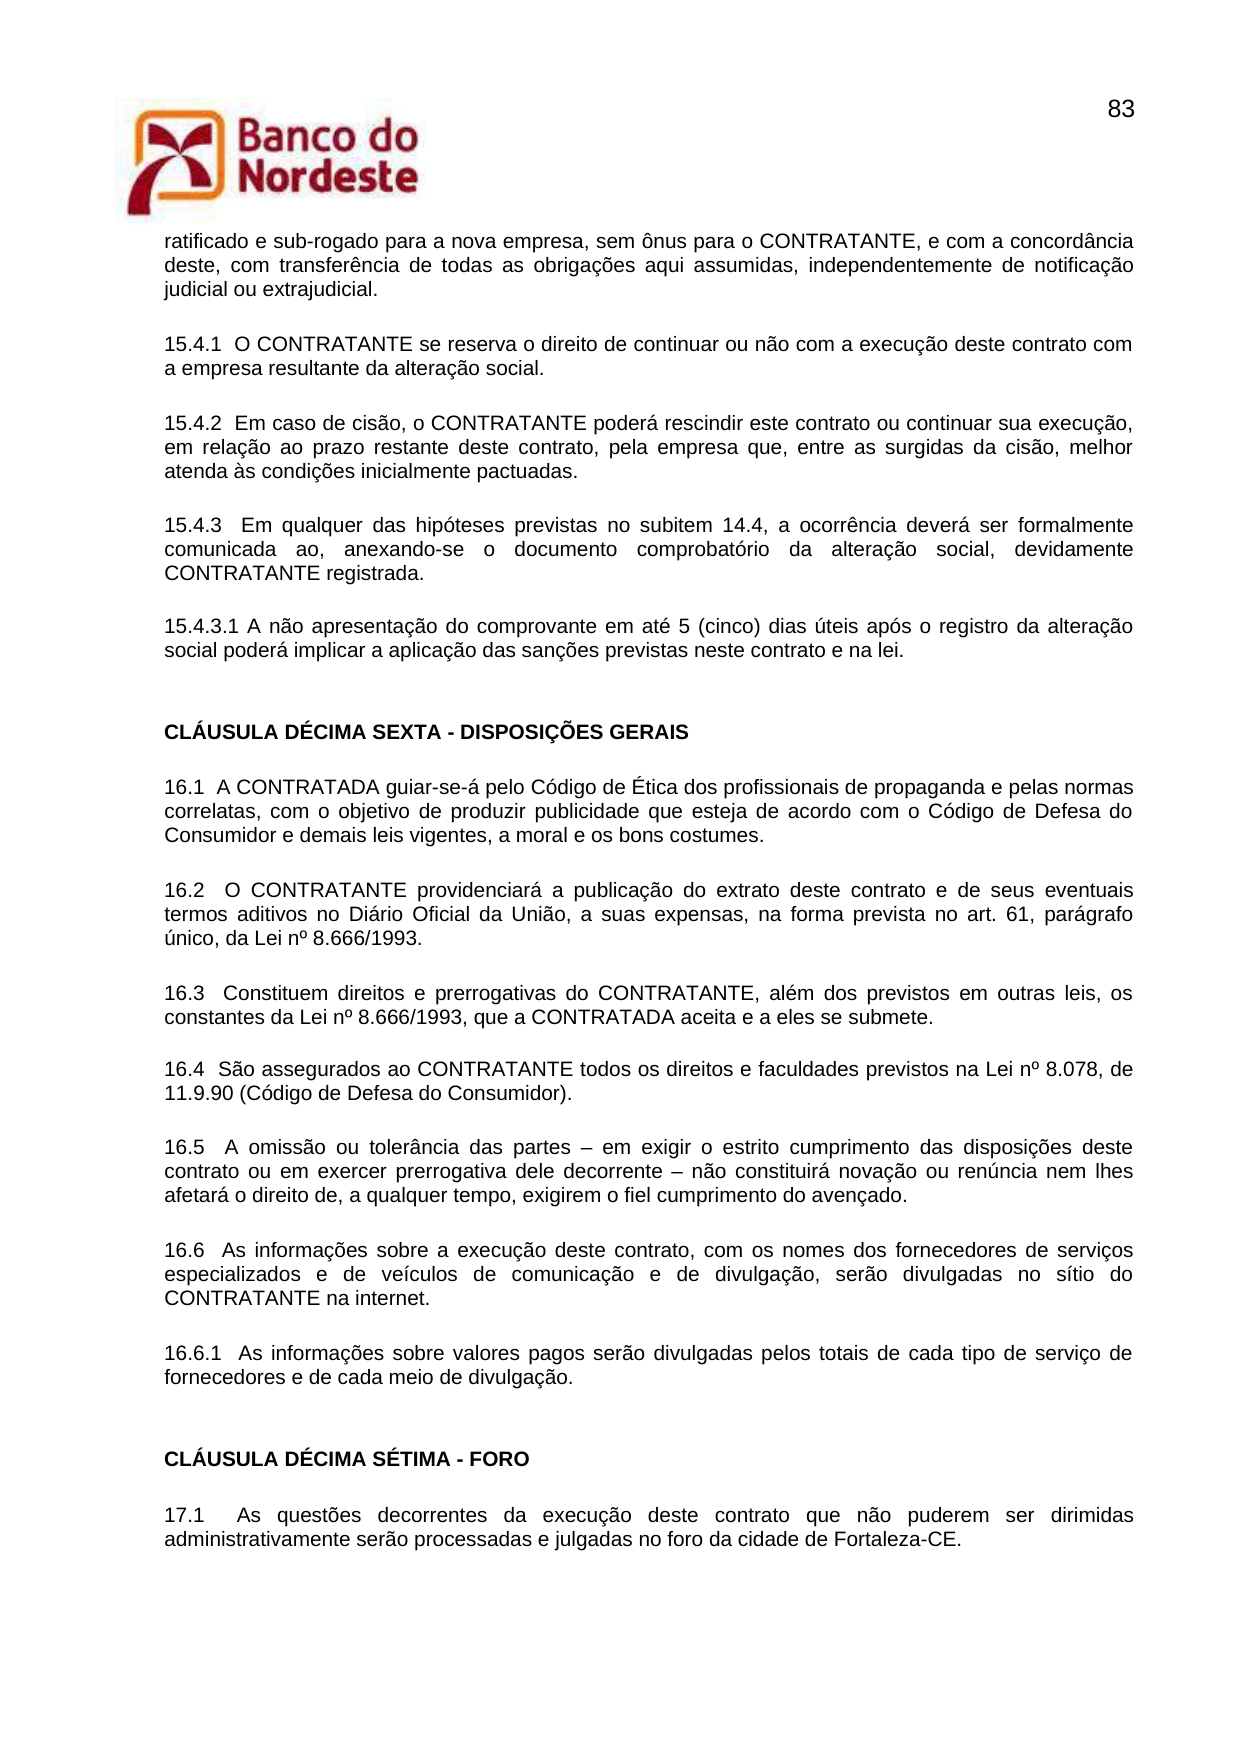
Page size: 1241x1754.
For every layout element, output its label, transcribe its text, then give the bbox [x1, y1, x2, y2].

text 16.6.1 As informações sobre valores pagos serão divulgadas pelos totais de cada tipo de serviço de fornecedores e de cada meio de divulgação. [164, 1341, 1135, 1389]
text 16.2 O CONTRATANTE providenciará a publicação do extrato deste contrato e de seus eventuais termos aditivos no Diário Oficial da União, a suas expensas, na forma prevista no art. 61, parágrafo único, da Lei nº 8.666/1993. [164, 878, 1135, 950]
text CLÁUSULA DÉCIMA SEXTA - DISPOSIÇÕES GERAIS [164, 720, 1135, 744]
text 15.4.3.1 A não apresentação do comprovante em até 5 (cinco) dias úteis após o registro da alteração social poderá implicar a aplicação das sanções previstas neste contrato e na lei. [164, 613, 1135, 661]
text 16.3 Constituem direitos e prerrogativas do CONTRATANTE, além dos previstos em outras leis, os constantes da Lei nº 8.666/1993, que a CONTRATADA aceita e a eles se submete. [164, 981, 1135, 1029]
text 15.4.1 O CONTRATANTE se reserva o direito de continuar ou não com a execução deste contrato com a empresa resultante da alteração social. [164, 332, 1135, 379]
text 15.4.3 Em qualquer das hipóteses previstas no subitem 14.4, a ocorrência deverá ser formalmente comunicada ao, anexando-se o documento comprobatório da alteração social, devidamente CONTRATANTE registrada. [164, 513, 1135, 585]
text 16.5 A omissão ou tolerância das partes – em exigir o estrito cumprimento das disposições deste contrato ou em exercer prerrogativa dele decorrente – não constituirá novação ou renúncia nem lhes afetará o direito de, a qualquer tempo, exigirem o fiel cumprimento do avençado. [164, 1135, 1135, 1207]
text 15.4.2 Em caso de cisão, o CONTRATANTE poderá rescindir este contrato ou continuar sua execução, em relação ao prazo restante deste contrato, pela empresa que, entre as surgidas da cisão, melhor atenda às condições inicialmente pactuadas. [164, 411, 1135, 482]
picture [115, 98, 426, 225]
text 16.1 A CONTRATADA guiar-se-á pelo Código de Ética dos profissionais de propaganda e pelas normas correlatas, com o objetivo de produzir publicidade que esteja de acordo com o Código de Defesa do Consumidor e demais leis vigentes, a moral e os bons costumes. [164, 775, 1135, 847]
text 17.1 As questões decorrentes da execução deste contrato que não puderem ser dirimidas administrativamente serão processadas e julgadas no foro da cidade de Fortaleza-CE. [164, 1502, 1135, 1550]
text 16.4 São assegurados ao CONTRATANTE todos os direitos e faculdades previstos na Lei nº 8.078, de 11.9.90 (Código de Defesa do Consumidor). [164, 1056, 1135, 1104]
text ratificado e sub-rogado para a nova empresa, sem ônus para o CONTRATANTE, e com a concordância deste, com transferência de todas as obrigações aqui assumidas, independentemente de notificação judicial ou extrajudicial. [164, 229, 1135, 301]
text CLÁUSULA DÉCIMA SÉTIMA - FORO [164, 1448, 1135, 1471]
text 16.6 As informações sobre a execução deste contrato, com os nomes dos fornecedores de serviços especializados e de veículos de comunicação e de divulgação, serão divulgadas no sítio do CONTRATANTE na internet. [164, 1238, 1135, 1310]
